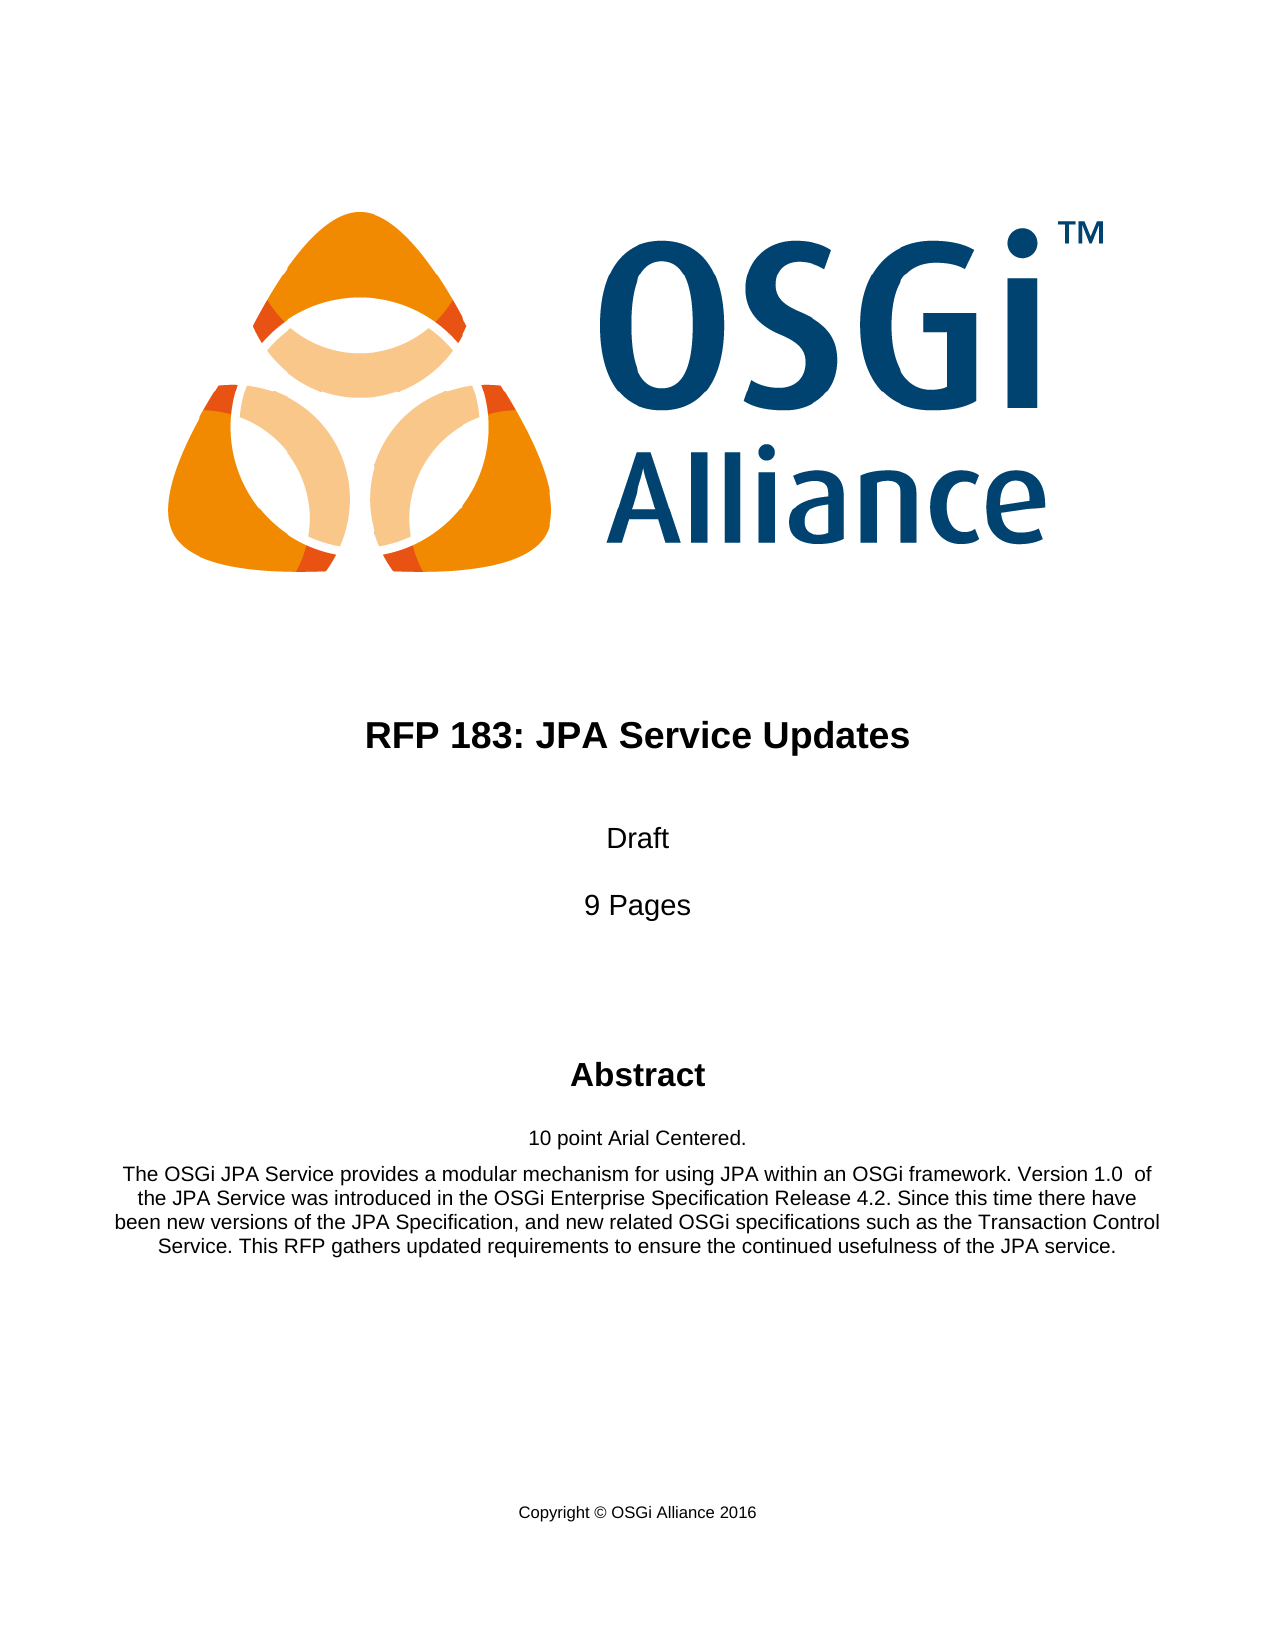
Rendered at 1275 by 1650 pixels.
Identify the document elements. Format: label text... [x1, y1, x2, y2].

picture [112, 158, 1163, 626]
title RFP 183: JPA Service Updates [112, 714, 1162, 757]
text 10 point Arial Centered. [112, 1118, 1162, 1149]
text The OSGi JPA Service provides a modular mechanism for using JPA within an OSGi framework. Version 1.0 of the JPA Service was introduced in the OSGi Enterprise Specification Release 4.2. Since this time there have been new versions of the JPA Specification, and new related OSGi specifications such as the Transaction Control Service. This RFP gathers updated requirements to ensure the continued usefulness of the JPA service. [112, 1162, 1162, 1258]
title Draft 9 Pages [112, 821, 1162, 922]
text Abstract [112, 1055, 1162, 1093]
